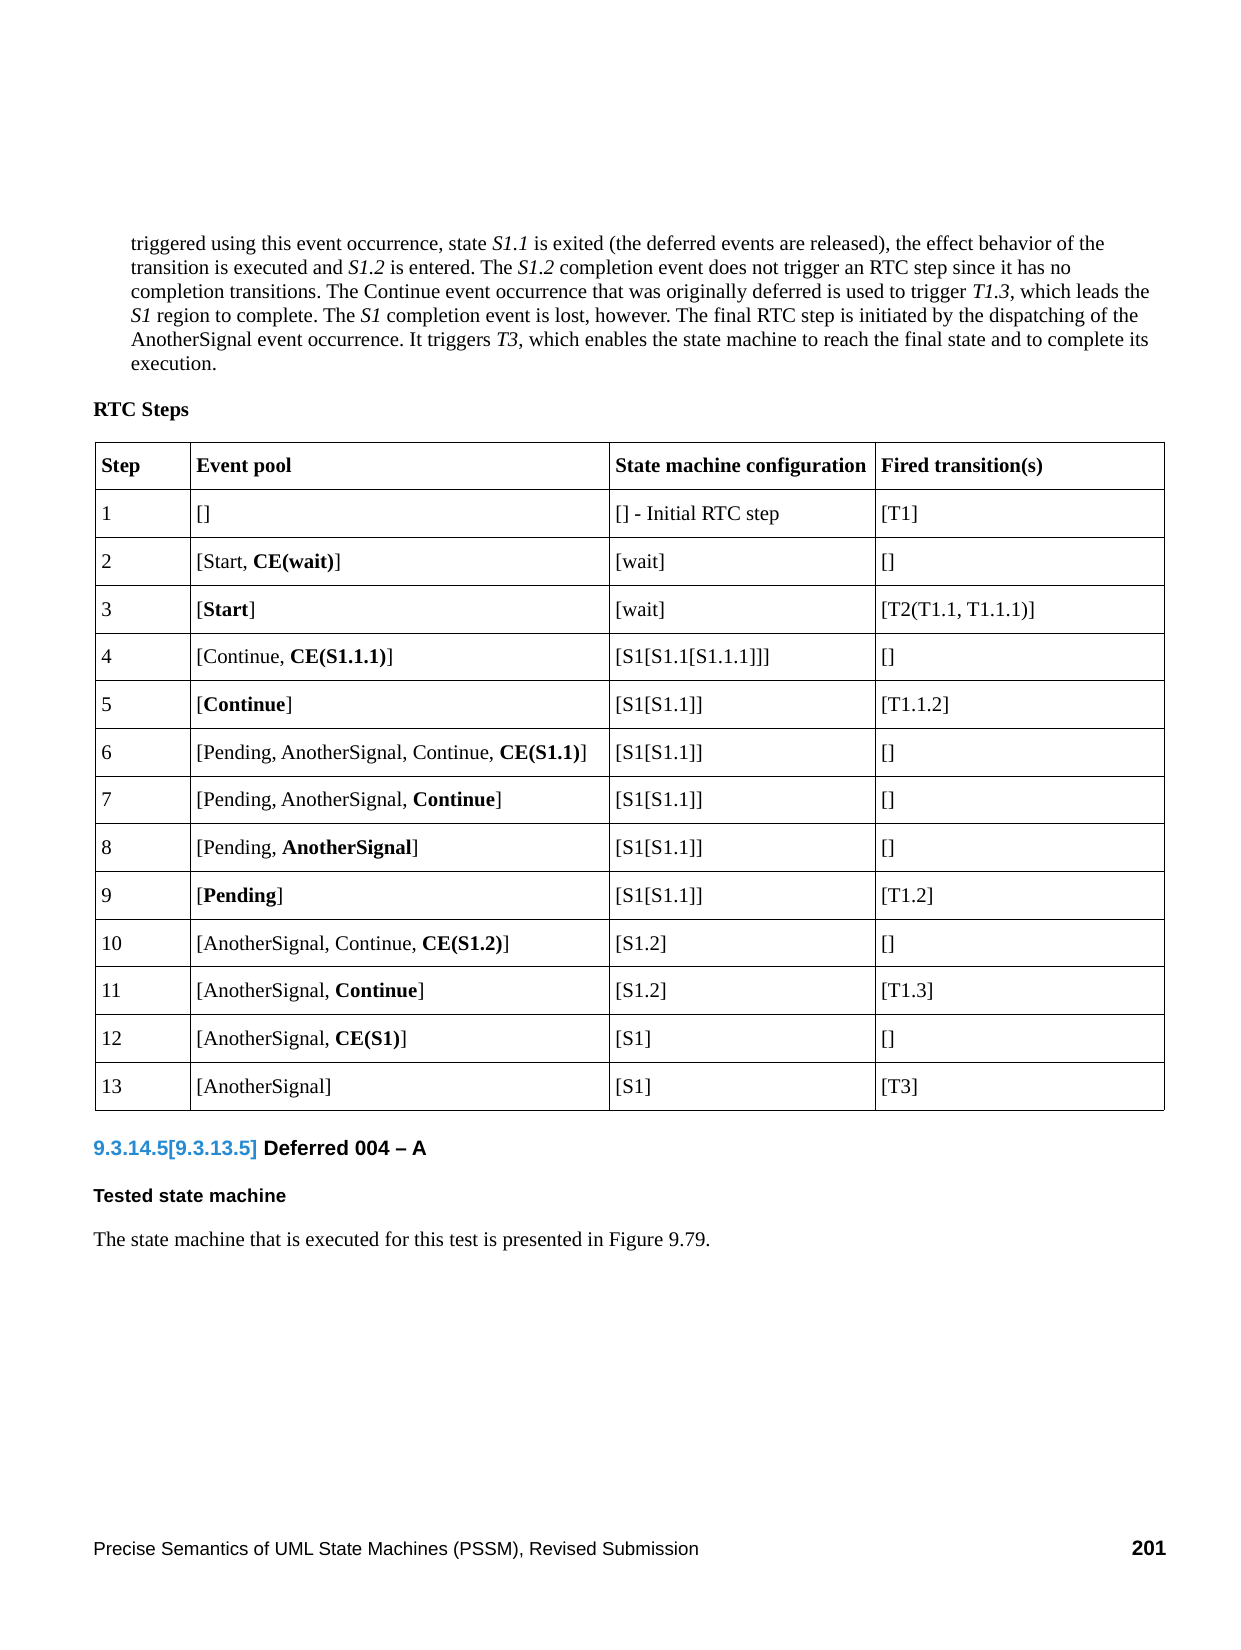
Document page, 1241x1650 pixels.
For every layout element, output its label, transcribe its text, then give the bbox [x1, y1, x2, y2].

text triggered using this event occurrence, state S1.1 is exited (the deferred events are released), the effect behavior of the transition is executed and S1.2 is entered. The S1.2 completion event does not trigger an RTC step since it has no completion transitions. The Continue event occurrence that was originally deferred is used to trigger T1.3, which leads the S1 region to complete. The S1 completion event is lost, however. The final RTC step is initiated by the dispatching of the AnotherSignal event occurrence. It triggers T3, which enables the state machine to reach the final state and to complete its execution. [131, 231, 1164, 375]
table_cell 2 [96, 538, 190, 585]
table_cell [] [876, 1015, 1164, 1062]
table_cell [Continue, CE(S1.1.1)] [191, 634, 609, 680]
table_cell [Pending, AnotherSignal] [191, 824, 609, 871]
subtitle Tested state machine [93, 1184, 1164, 1206]
table_cell 1 [96, 490, 190, 537]
table_cell [AnotherSignal, CE(S1)] [191, 1015, 609, 1062]
text RTC Steps [93, 396, 1164, 421]
table_cell [AnotherSignal] [191, 1063, 609, 1109]
table_cell 5 [96, 681, 190, 728]
table_cell [S1[S1.1[S1.1.1]]] [610, 634, 875, 680]
table_cell [AnotherSignal, Continue, CE(S1.2)] [191, 920, 609, 966]
table_header Event pool [191, 443, 609, 489]
table_cell [S1[S1.1]] [610, 777, 875, 823]
table_cell 4 [96, 634, 190, 680]
table_header State machine configuration [610, 443, 875, 489]
table_cell [S1[S1.1]] [610, 729, 875, 776]
table_cell [] [876, 729, 1164, 776]
table_cell [T2(T1.1, T1.1.1)] [876, 586, 1164, 632]
table_cell [] - Initial RTC step [610, 490, 875, 537]
table_cell [T1.2] [876, 872, 1164, 919]
table_cell 10 [96, 920, 190, 966]
table_cell [S1[S1.1]] [610, 872, 875, 919]
table_cell [] [876, 777, 1164, 823]
table_cell [] [876, 538, 1164, 585]
table_cell [S1.2] [610, 967, 875, 1014]
table_cell [wait] [610, 538, 875, 585]
table_cell [wait] [610, 586, 875, 632]
text The state machine that is executed for this test is presented in Figure 9.79. [93, 1227, 1164, 1251]
table_cell [S1.2] [610, 920, 875, 966]
table_cell 13 [96, 1063, 190, 1109]
table_cell 7 [96, 777, 190, 823]
table_header Step [96, 443, 190, 489]
table_cell [Continue] [191, 681, 609, 728]
table_cell 3 [96, 586, 190, 632]
table_cell [] [876, 920, 1164, 966]
table_cell [] [876, 634, 1164, 680]
table_cell [T1.3] [876, 967, 1164, 1014]
subtitle Deferred 004 – A [93, 1134, 1164, 1159]
table_cell 12 [96, 1015, 190, 1062]
table_cell [S1[S1.1]] [610, 824, 875, 871]
table_cell [AnotherSignal, Continue] [191, 967, 609, 1014]
table_cell [Start, CE(wait)] [191, 538, 609, 585]
table_cell [Pending] [191, 872, 609, 919]
table_cell [S1[S1.1]] [610, 681, 875, 728]
table_cell 6 [96, 729, 190, 776]
table_cell [] [876, 824, 1164, 871]
table_cell [T1] [876, 490, 1164, 537]
table_cell [T3] [876, 1063, 1164, 1109]
table_cell 8 [96, 824, 190, 871]
table_cell 9 [96, 872, 190, 919]
table_cell [] [191, 490, 609, 537]
table_cell [Pending, AnotherSignal, Continue, CE(S1.1)] [191, 729, 609, 776]
table_cell [S1] [610, 1015, 875, 1062]
table_cell [Start] [191, 586, 609, 632]
table_cell [Pending, AnotherSignal, Continue] [191, 777, 609, 823]
table_cell [S1] [610, 1063, 875, 1109]
table_header Fired transition(s) [876, 443, 1164, 489]
table_cell 11 [96, 967, 190, 1014]
table_cell [T1.1.2] [876, 681, 1164, 728]
